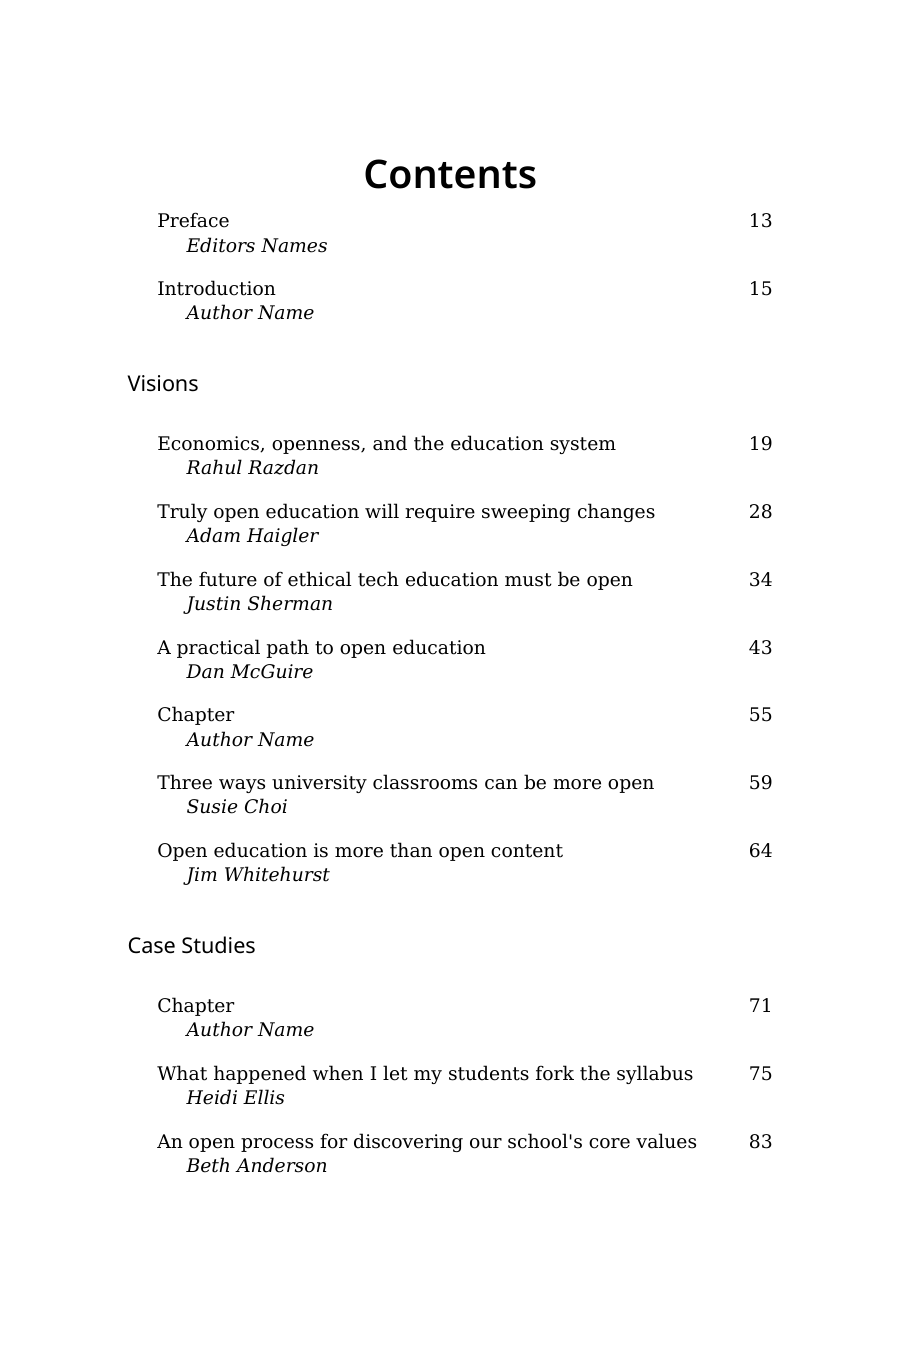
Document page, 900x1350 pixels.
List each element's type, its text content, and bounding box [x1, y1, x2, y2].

text Author Name [186, 302, 772, 346]
text Susie Choi [186, 796, 772, 840]
text Economics, openness, and the education system 19 [157, 433, 772, 455]
text Three ways university classrooms can be more open 59 [157, 772, 772, 794]
text Author Name [186, 1019, 772, 1063]
text Chapter 55 [157, 704, 772, 726]
text The future of ethical tech education must be open 34 [157, 569, 772, 591]
text A practical path to open education 43 [157, 637, 772, 658]
text Heidi Ellis [186, 1087, 772, 1131]
text What happened when I let my students fork the syllabus 75 [157, 1063, 772, 1085]
text Author Name [186, 728, 772, 772]
text Beth Anderson [186, 1155, 772, 1198]
text Truly open education will require sweeping changes 28 [157, 501, 772, 523]
text Editors Names [186, 234, 772, 278]
text Case Studies [127, 930, 772, 992]
text Dan McGuire [186, 661, 772, 704]
text Visions [127, 369, 772, 430]
text An open process for discovering our school's core values 83 [157, 1131, 772, 1152]
text Justin Sherman [186, 593, 772, 637]
text Open education is more than open content 64 [157, 840, 772, 862]
text Introduction 15 [157, 278, 772, 300]
text Preface 13 [157, 211, 772, 232]
text Adam Haigler [186, 525, 772, 569]
subtitle Contents [127, 152, 772, 198]
text Rahul Razdan [186, 457, 772, 501]
text Jim Whitehurst [186, 864, 772, 908]
text Chapter 71 [157, 995, 772, 1017]
